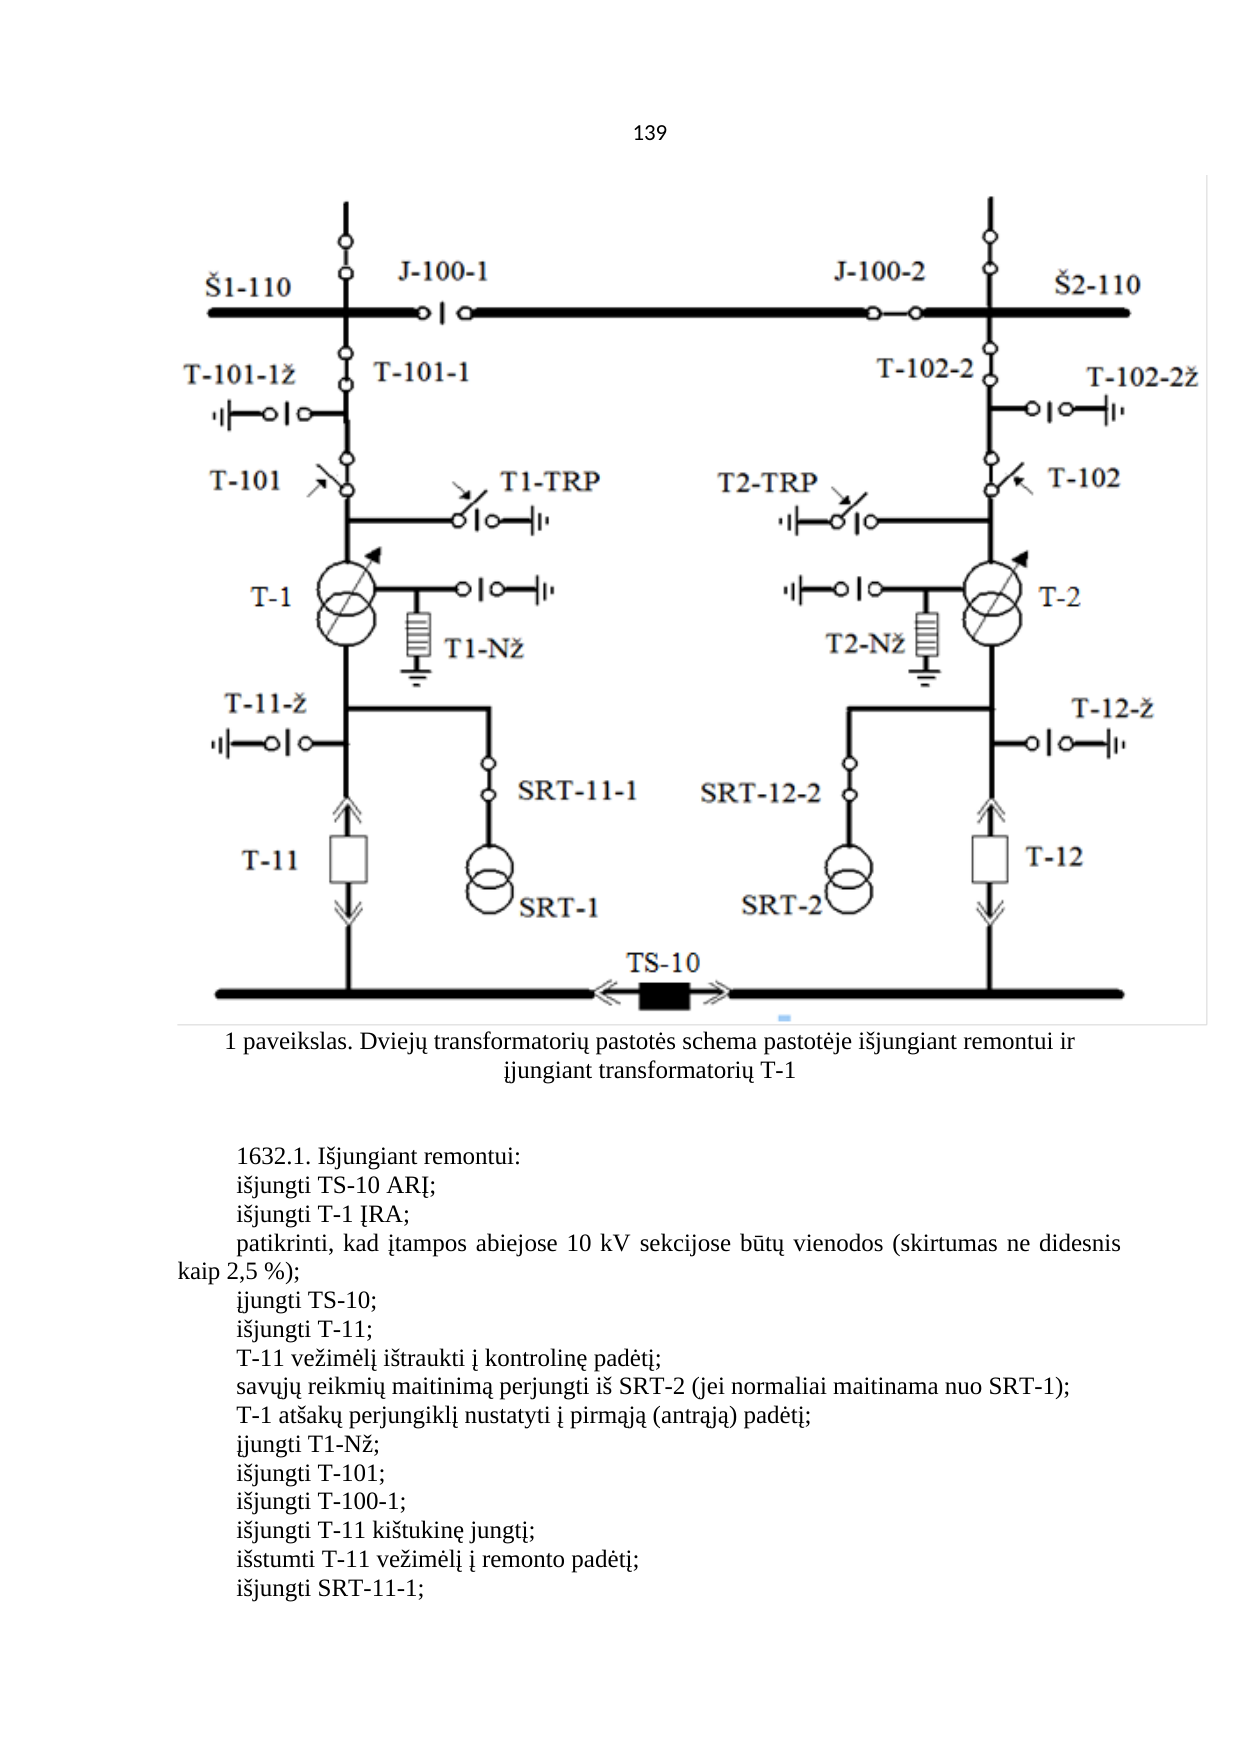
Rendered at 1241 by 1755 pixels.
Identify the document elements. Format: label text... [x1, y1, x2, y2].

text išjungti T-1 ĮRA; [177, 1199, 1122, 1228]
text T-11 vežimėlį ištraukti į kontrolinę padėtį; [177, 1343, 1122, 1371]
text išjungti T-101; [177, 1458, 1122, 1486]
text išjungti T-11 kištukinę jungtį; [177, 1515, 1122, 1544]
text savųjų reikmių maitinimą perjungti iš SRT-2 (jei normaliai maitinama nuo SRT-1); [177, 1371, 1122, 1400]
text išjungti SRT-11-1; [177, 1573, 1122, 1601]
text 1632.1. Išjungiant remontui: [177, 1141, 1122, 1170]
text T-1 atšakų perjungiklį nustatyti į pirmąją (antrąją) padėtį; [177, 1400, 1122, 1429]
text išjungti T-100-1; [177, 1486, 1122, 1515]
text patikrinti, kad įtampos abiejose 10 kV sekcijose būtų vienodos (skirtumas ne didesnis kaip 2,5 %); [177, 1228, 1122, 1285]
text 1 paveikslas. Dviejų transformatorių pastotės schema pastotėje išjungiant remontui ir įjungiant transformatorių T-1 [177, 1026, 1122, 1084]
text įjungti T1-Nž; [177, 1429, 1122, 1458]
text išjungti TS-10 ARĮ; [177, 1170, 1122, 1199]
text įjungti TS-10; [177, 1285, 1122, 1314]
text išstumti T-11 vežimėlį į remonto padėtį; [177, 1544, 1122, 1573]
text išjungti T-11; [177, 1314, 1122, 1343]
